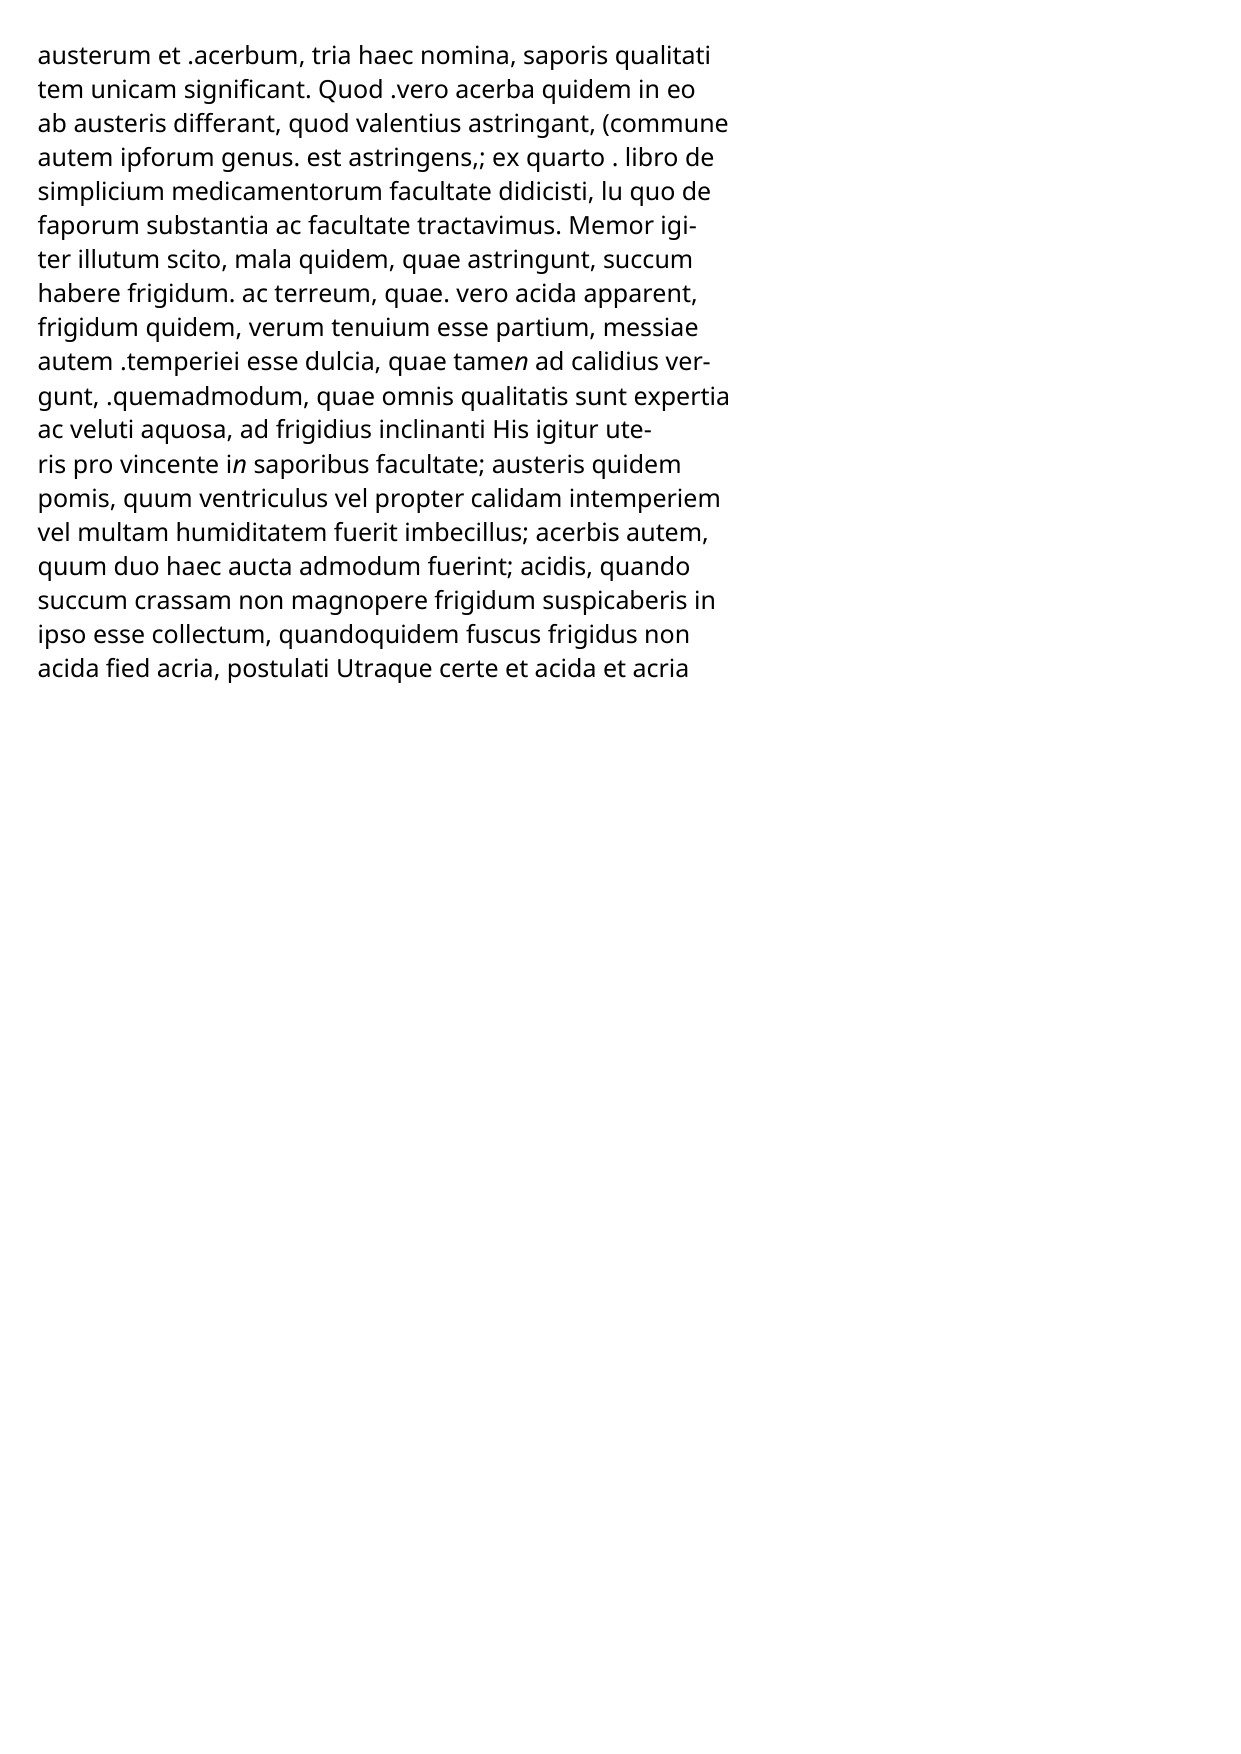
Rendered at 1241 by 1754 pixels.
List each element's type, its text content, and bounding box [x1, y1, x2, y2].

text austerum et .acerbum, tria haec nomina, saporis qualitati tem unicam significant. Quod .vero acerba quidem in eo ab austeris differant, quod valentius astringant, (commune autem ipforum genus. est astringens,; ex quarto . libro de simplicium medicamentorum facultate didicisti, lu quo de faporum substantia ac facultate tractavimus. Memor igi- ter illutum scito, mala quidem, quae astringunt, succum habere frigidum. ac terreum, quae. vero acida apparent, frigidum quidem, verum tenuium esse partium, messiae autem .temperiei esse dulcia, quae tamen ad calidius ver- gunt, .quemadmodum, quae omnis qualitatis sunt expertia ac veluti aquosa, ad frigidius inclinanti His igitur ute- ris pro vincente in saporibus facultate; austeris quidem pomis, quum ventriculus vel propter calidam intemperiem vel multam humiditatem fuerit imbecillus; acerbis autem, quum duo haec aucta admodum fuerint; acidis, quando succum crassam non magnopere frigidum suspicaberis in ipso esse collectum, quandoquidem fuscus frigidus non acida fied acria, postulati Utraque certe et acida et acria [37, 37, 1203, 685]
